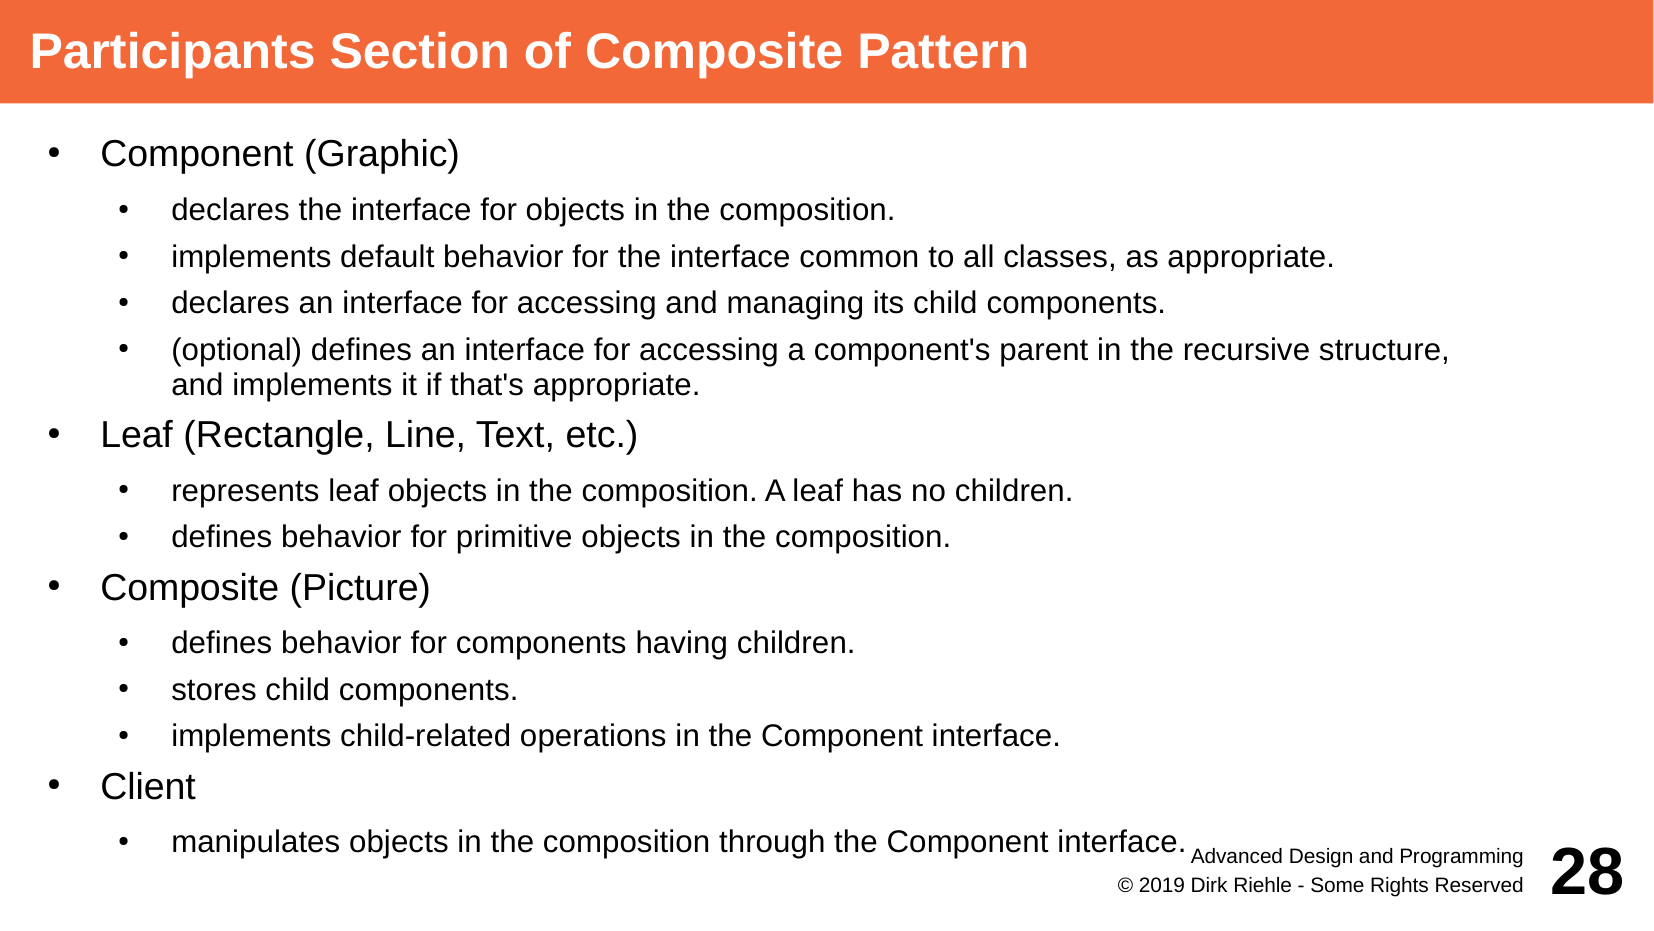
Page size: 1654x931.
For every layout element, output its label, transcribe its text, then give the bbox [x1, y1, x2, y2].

title Participants Section of Composite Pattern [0, 0, 1654, 104]
list Component (Graphic) declares the interface for objects in the composition. implements default behavior for the interface common to all classes, as appropriate. declares an interface for accessing and managing its child components. (optional) defines an interface for accessing a component's parent in the recursive structure, and implements it if that's appropriate. Leaf (Rectangle, Line, Text, etc.) represents leaf objects in the composition. A leaf has no children. defines behavior for primitive objects in the composition. Composite (Picture) defines behavior for components having children. stores child components. implements child-related operations in the Component interface. Client manipulates objects in the composition through the Component interface. [29, 132, 1625, 901]
